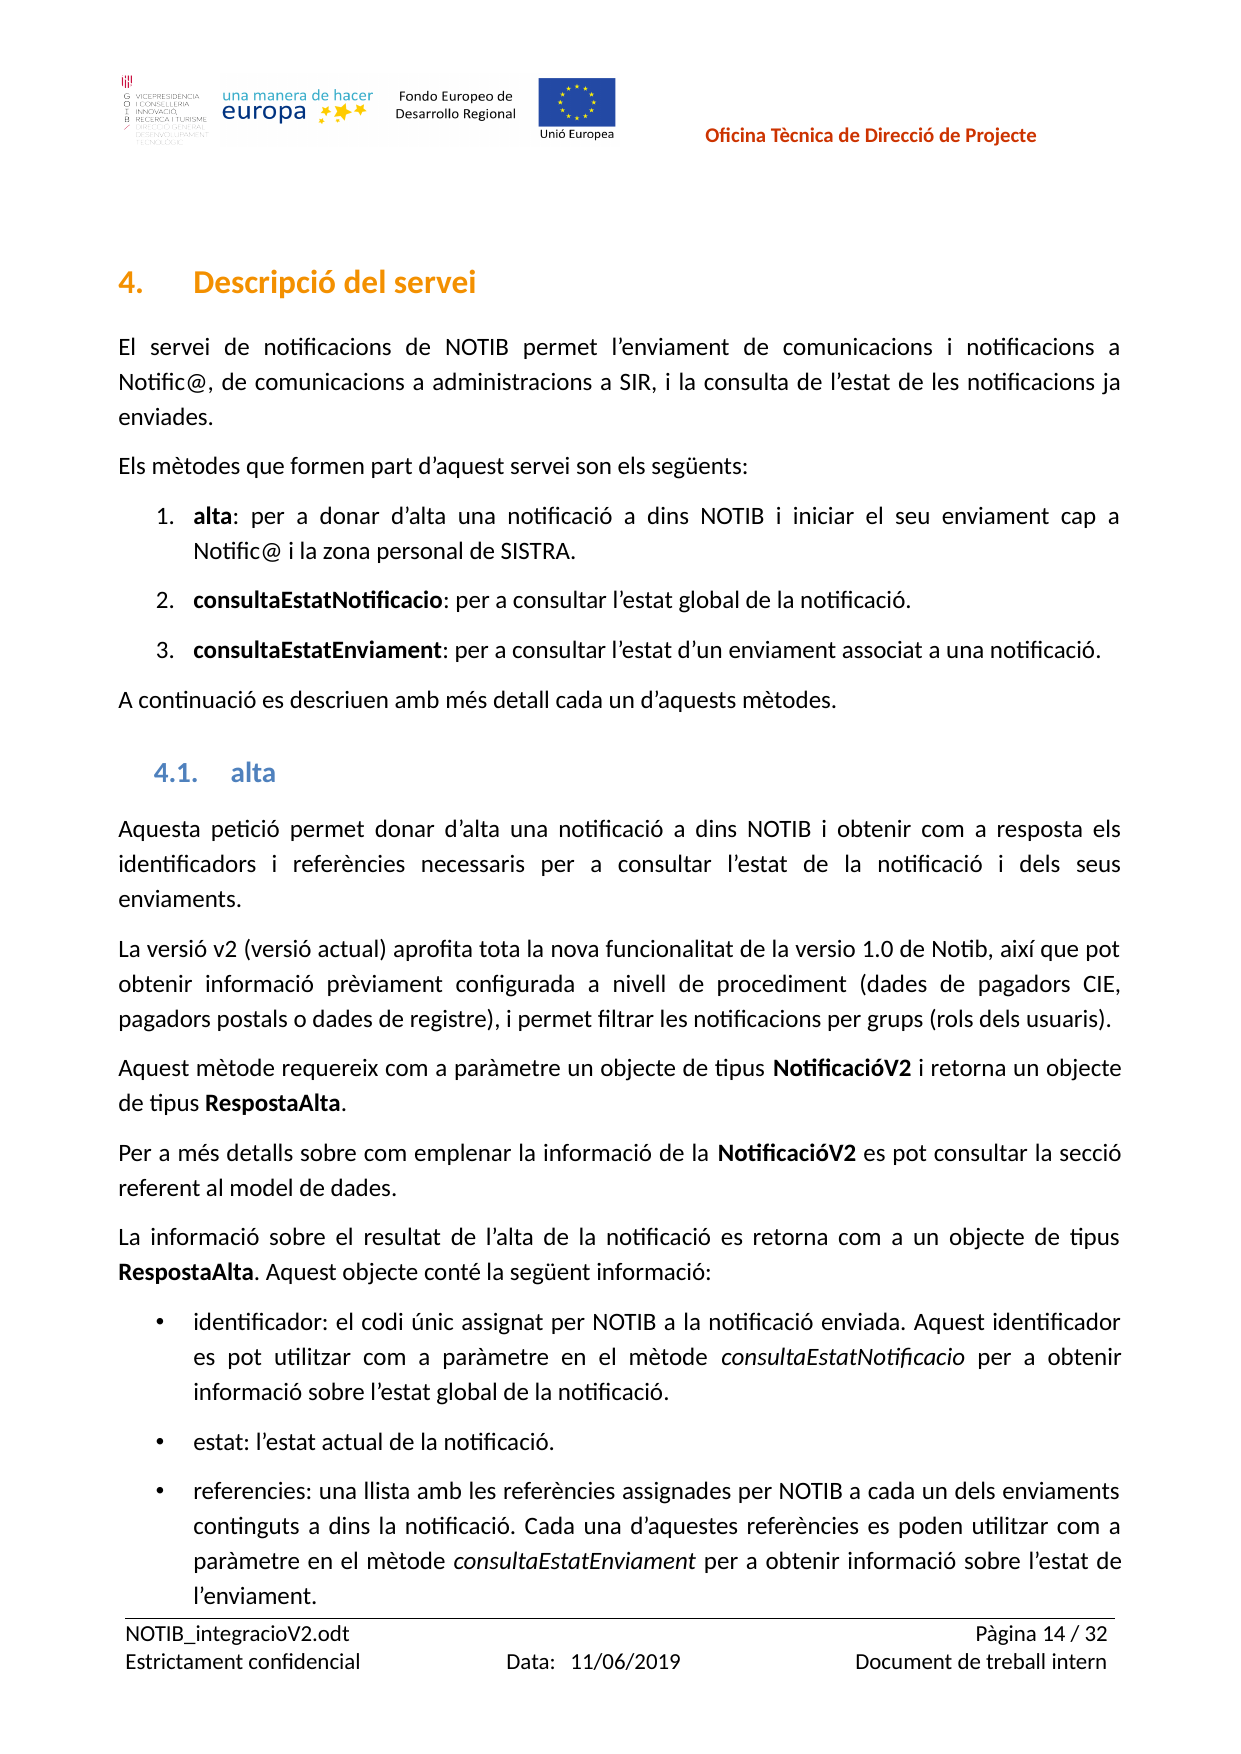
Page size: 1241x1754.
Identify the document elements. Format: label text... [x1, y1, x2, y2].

text La versió v2 (versió actual) aprofita tota la nova funcionalitat de la versio 1.0 de Notib, així que pot obtenir informació prèviament configurada a nivell de procediment (dades de pagadors CIE, pagadors postals o dades de registre), i permet filtrar les notificacions per grups (rols dels usuaris). [118, 933, 1122, 1033]
list consultaEstatEnviament: per a consultar l’estat d’un enviament associat a una notificació. [156, 634, 1122, 665]
text El servei de notificacions de NOTIB permet l’enviament de comunicacions i notificacions a Notific@, de comunicacions a administracions a SIR, i la consulta de l’estat de les notificacions ja enviades. [118, 331, 1122, 431]
list referencies: una llista amb les referències assignades per NOTIB a cada un dels enviaments continguts a dins la notificació. Cada una d’aquestes referències es poden utilitzar com a paràmetre en el mètode consultaEstatEnviament per a obtenir informació sobre l’estat de l’enviament. [156, 1475, 1122, 1611]
text Aquest mètode requereix com a paràmetre un objecte de tipus NotificacióV2 i retorna un objecte de tipus RespostaAlta. [118, 1052, 1122, 1118]
text A continuació es descriuen amb més detall cada un d’aquests mètodes. [118, 684, 1122, 714]
text La informació sobre el resultat de l’alta de la notificació es retorna com a un objecte de tipus RespostaAlta. Aquest objecte conté la següent informació: [118, 1222, 1122, 1287]
list identificador: el codi únic assignat per NOTIB a la notificació enviada. Aquest identificador es pot utilitzar com a paràmetre en el mètode consultaEstatNotificacio per a obtenir informació sobre l’estat global de la notificació. [156, 1306, 1122, 1407]
text Aquesta petició permet donar d’alta una notificació a dins NOTIB i obtenir com a resposta els identificadors i referències necessaris per a consultar l’estat de la notificació i dels seus enviaments. [118, 813, 1122, 914]
list alta: per a donar d’alta una notificació a dins NOTIB i iniciar el seu enviament cap a Notific@ i la zona personal de SISTRA. [156, 500, 1122, 566]
list consultaEstatNotificacio: per a consultar l’estat global de la notificació. [156, 584, 1122, 615]
list estat: l’estat actual de la notificació. [156, 1426, 1122, 1456]
text Els mètodes que formen part d’aquest servei son els següents: [118, 450, 1122, 481]
text Per a més detalls sobre com emplenar la informació de la NotificacióV2 es pot consultar la secció referent al model de dades. [118, 1137, 1122, 1202]
picture [219, 73, 621, 147]
subtitle alta [153, 754, 1122, 789]
subtitle Descripció del servei [118, 261, 1122, 301]
picture [118, 73, 213, 147]
